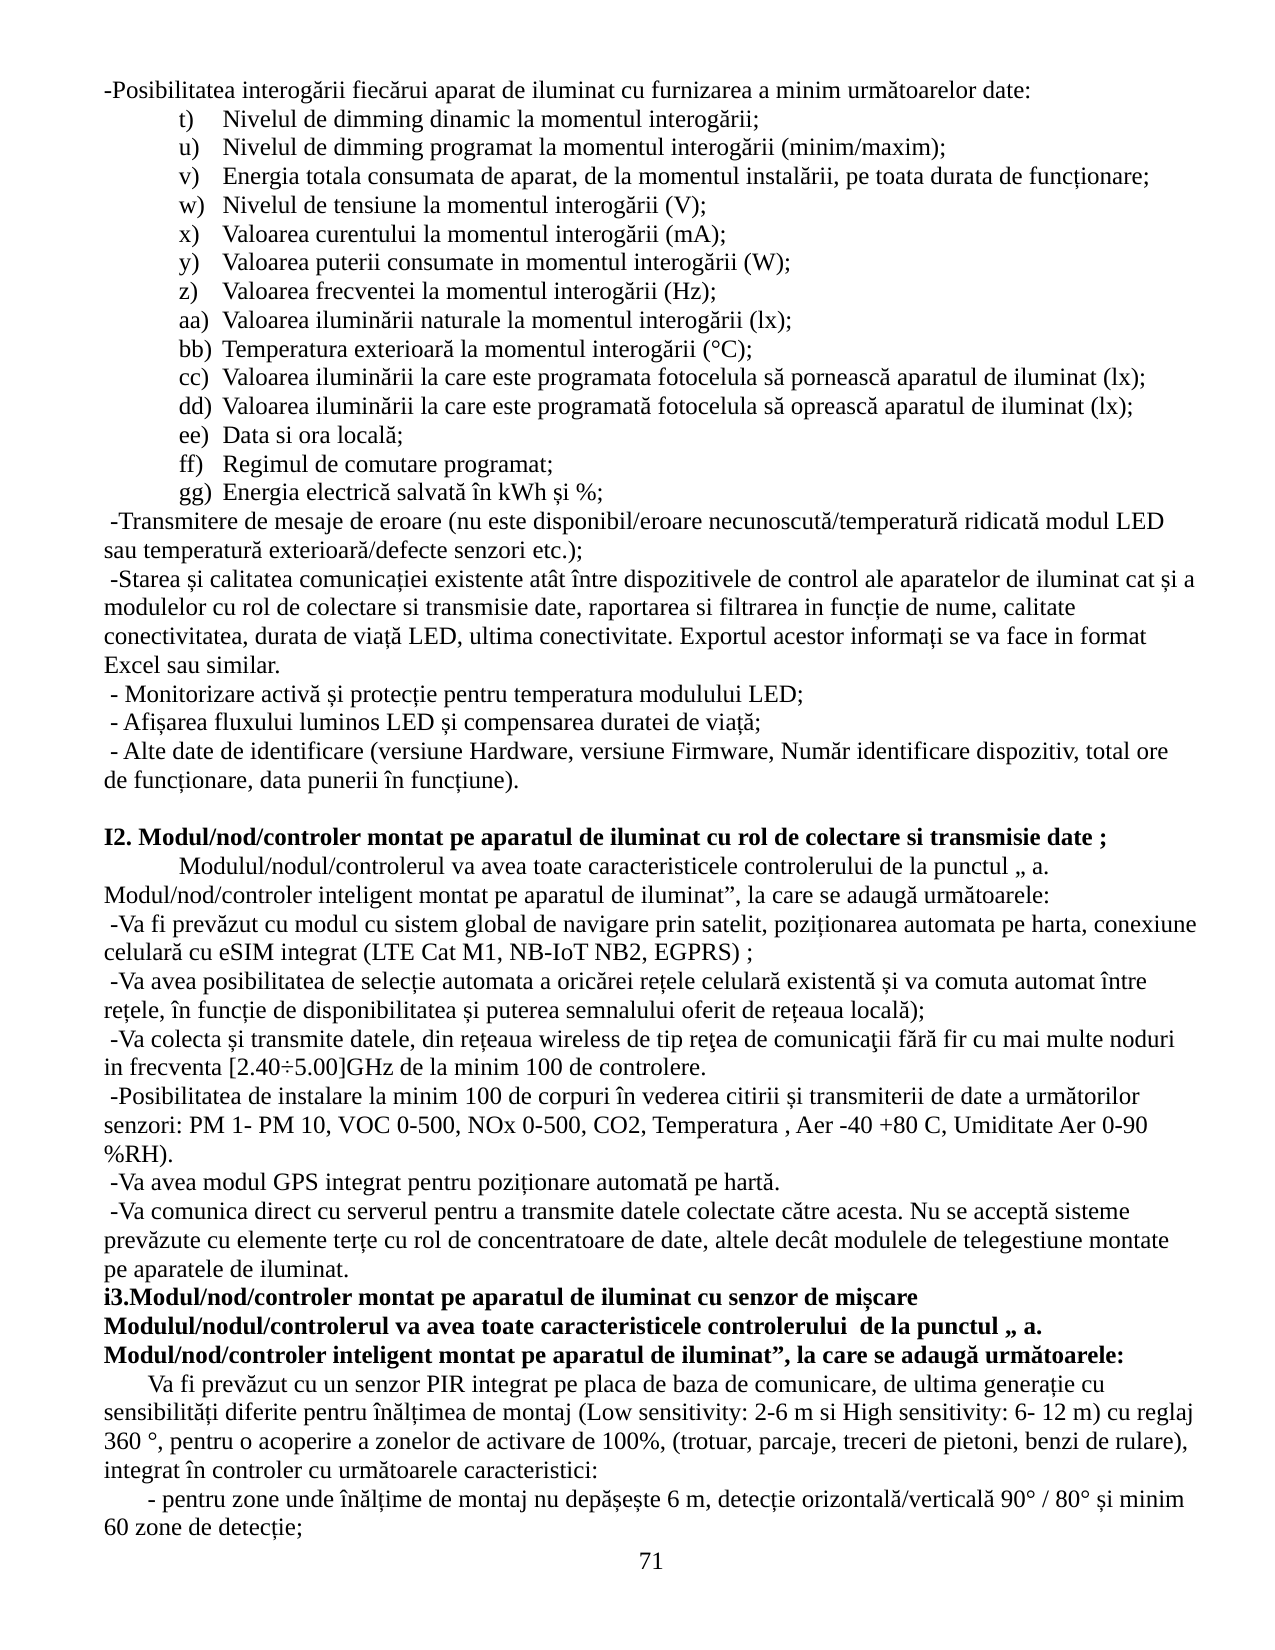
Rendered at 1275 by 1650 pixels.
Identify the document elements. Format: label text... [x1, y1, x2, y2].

text -Starea și calitatea comunicației existente atât între dispozitivele de control ale aparatelor de iluminat cat și a modulelor cu rol de colectare si transmisie date, raportarea si filtrarea in funcție de nume, calitate conectivitatea, durata de viață LED, ultima conectivitate. Exportul acestor informați se va face in format Excel sau similar. [103, 564, 1198, 679]
list Valoarea curentului la momentul interogării (mA); [178, 219, 1198, 247]
text -Va comunica direct cu serverul pentru a transmite datele colectate către acesta. Nu se acceptă sisteme prevăzute cu elemente terțe cu rol de concentratoare de date, altele decât modulele de telegestiune montate pe aparatele de iluminat. [103, 1196, 1198, 1282]
text -Posibilitatea de instalare la minim 100 de corpuri în vederea citirii și transmiterii de date a următorilor senzori: PM 1- PM 10, VOC 0-500, NOx 0-500, CO2, Temperatura , Aer -40 +80 C, Umiditate Aer 0-90 %RH). [103, 1081, 1198, 1167]
list Nivelul de dimming dinamic la momentul interogării; [178, 104, 1198, 132]
text Va fi prevăzut cu un senzor PIR integrat pe placa de baza de comunicare, de ultima generație cu sensibilități diferite pentru înălțimea de montaj (Low sensitivity: 2-6 m si High sensitivity: 6- 12 m) cu reglaj 360 °, pentru o acoperire a zonelor de activare de 100%, (trotuar, parcaje, treceri de pietoni, benzi de rulare), integrat în controler cu următoarele caracteristici: [103, 1369, 1198, 1484]
list Data si ora locală; [178, 420, 1198, 449]
text -Posibilitatea interogării fiecărui aparat de iluminat cu furnizarea a minim următoarelor date: [103, 75, 1198, 104]
list Nivelul de dimming programat la momentul interogării (minim/maxim); [178, 132, 1198, 161]
list Valoarea puterii consumate in momentul interogării (W); [178, 247, 1198, 276]
list Temperatura exterioară la momentul interogării (°C); [178, 334, 1198, 362]
text -Transmitere de mesaje de eroare (nu este disponibil/eroare necunoscută/temperatură ridicată modul LED sau temperatură exterioară/defecte senzori etc.); [103, 506, 1198, 564]
list Valoarea iluminării la care este programată fotocelula să oprească aparatul de iluminat (lx); [178, 391, 1198, 420]
list Valoarea iluminării la care este programata fotocelula să pornească aparatul de iluminat (lx); [178, 362, 1198, 391]
text Modulul/nodul/controlerul va avea toate caracteristicele controlerului de la punctul „ a. Modul/nod/controler inteligent montat pe aparatul de iluminat”, la care se adaugă următoarele: [103, 851, 1198, 909]
text -Va avea posibilitatea de selecție automata a oricărei rețele celulară existentă și va comuta automat între rețele, în funcție de disponibilitatea și puterea semnalului oferit de rețeaua locală); [103, 966, 1198, 1024]
list Valoarea iluminării naturale la momentul interogării (lx); [178, 305, 1198, 334]
text -Va avea modul GPS integrat pentru poziționare automată pe hartă. [103, 1167, 1198, 1196]
list Nivelul de tensiune la momentul interogării (V); [178, 190, 1198, 219]
text - pentru zone unde înălțime de montaj nu depășește 6 m, detecție orizontală/verticală 90° / 80° și minim 60 zone de detecție; [103, 1484, 1198, 1541]
text - Alte date de identificare (versiune Hardware, versiune Firmware, Număr identificare dispozitiv, total ore de funcționare, data punerii în funcțiune). [103, 736, 1198, 794]
text -Va colecta și transmite datele, din rețeaua wireless de tip reţea de comunicaţii fără fir cu mai multe noduri in frecventa [2.40÷5.00]GHz de la minim 100 de controlere. [103, 1024, 1198, 1081]
text i3.Modul/nod/controler montat pe aparatul de iluminat cu senzor de mișcare [103, 1282, 1198, 1311]
text I2. Modul/nod/controler montat pe aparatul de iluminat cu rol de colectare si transmisie date ; [103, 822, 1198, 851]
list Energia totala consumata de aparat, de la momentul instalării, pe toata durata de funcționare; [178, 161, 1198, 190]
list Valoarea frecventei la momentul interogării (Hz); [178, 276, 1198, 305]
list Energia electrică salvată în kWh și %; [178, 477, 1198, 506]
text -Va fi prevăzut cu modul cu sistem global de navigare prin satelit, poziționarea automata pe harta, conexiune celulară cu eSIM integrat (LTE Cat M1, NB-IoT NB2, EGPRS) ; [103, 909, 1198, 966]
text - Monitorizare activă și protecție pentru temperatura modulului LED; [103, 679, 1198, 707]
list Regimul de comutare programat; [178, 449, 1198, 477]
text - Afișarea fluxului luminos LED și compensarea duratei de viață; [103, 707, 1198, 736]
text Modulul/nodul/controlerul va avea toate caracteristicele controlerului de la punctul „ a. Modul/nod/controler inteligent montat pe aparatul de iluminat”, la care se adaugă următoarele: [103, 1311, 1198, 1369]
